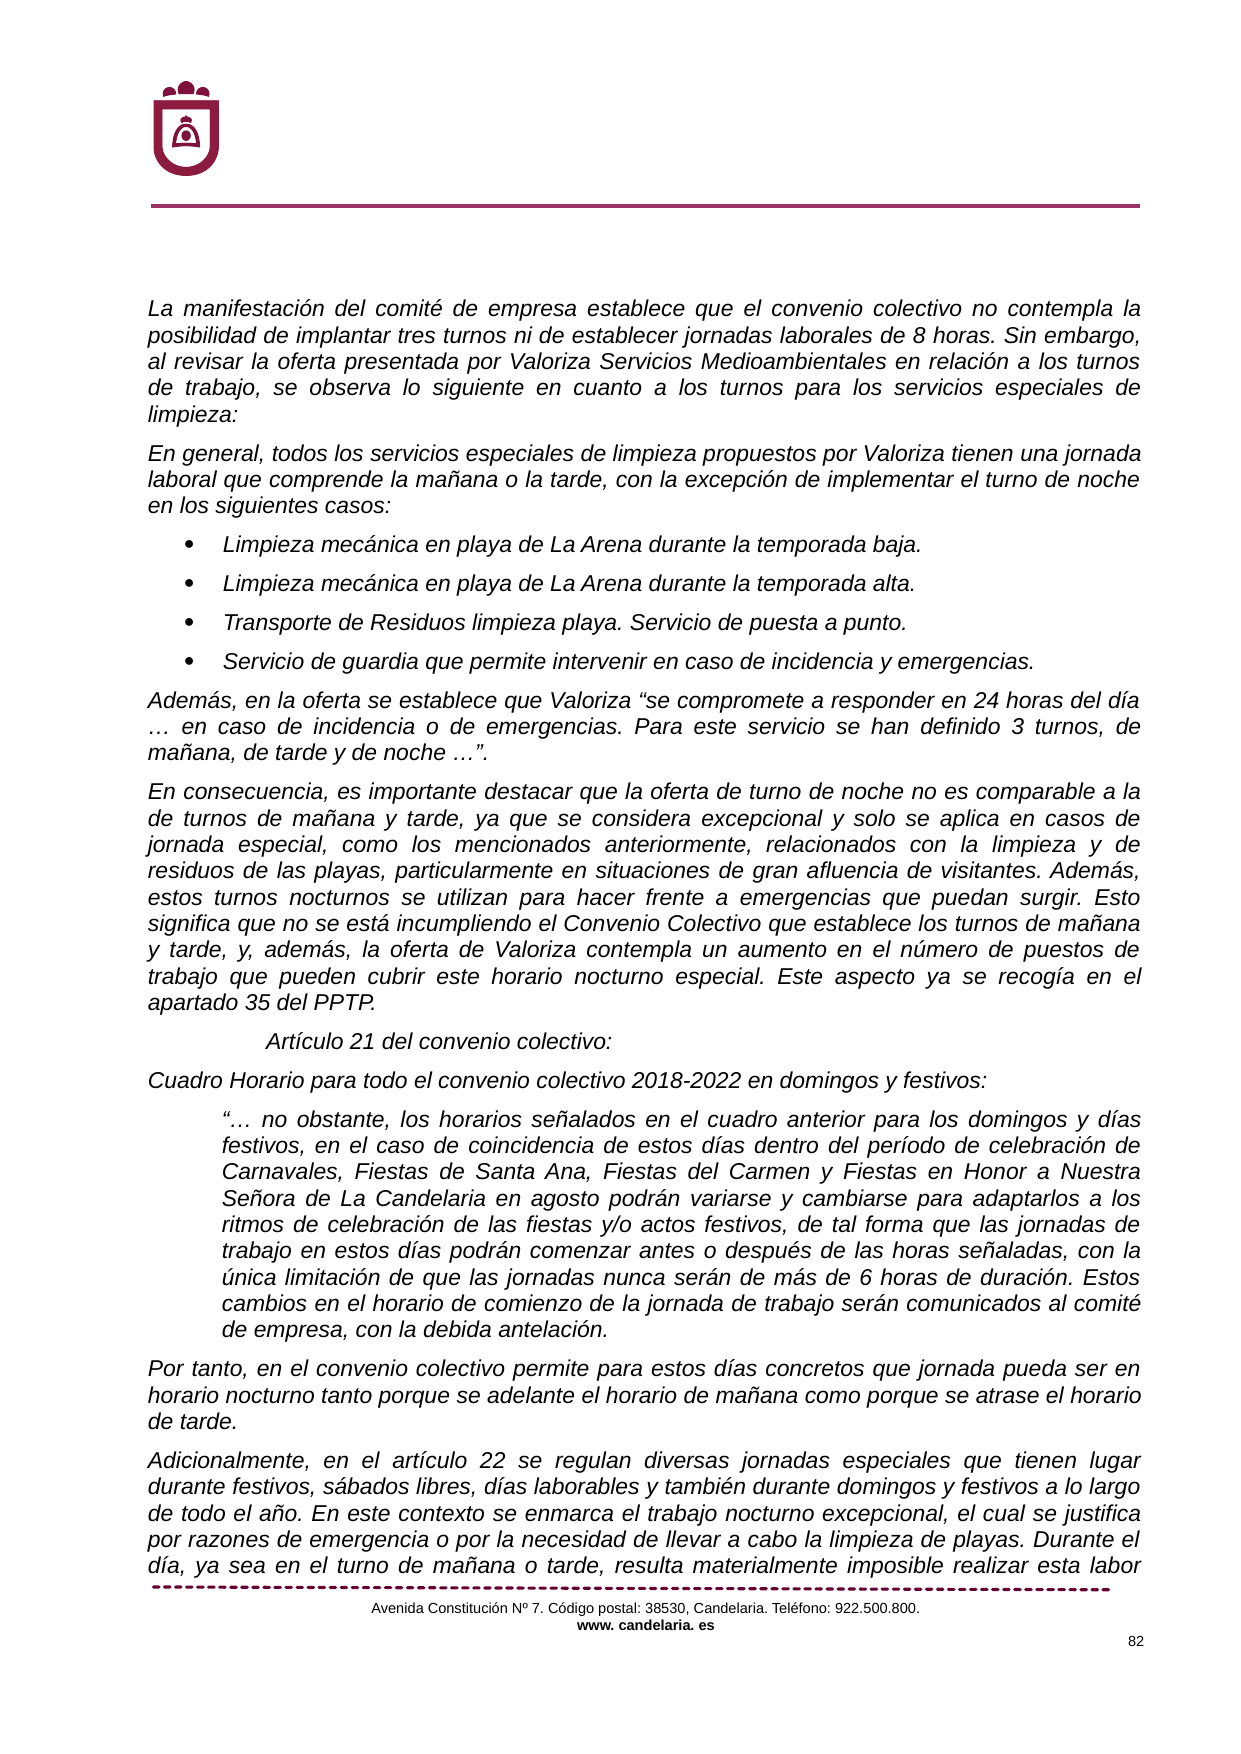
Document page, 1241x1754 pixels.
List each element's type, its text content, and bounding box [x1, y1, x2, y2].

text “… no obstante, los horarios señalados en el cuadro anterior para los domingos y días festivos, en el caso de coincidencia de estos días dentro del período de celebración de Carnavales, Fiestas de Santa Ana, Fiestas del Carmen y Fiestas en Honor a Nuestra Señora de La Candelaria en agosto podrán variarse y cambiarse para adaptarlos a los ritmos de celebración de las fiestas y/o actos festivos, de tal forma que las jornadas de trabajo en estos días podrán comenzar antes o después de las horas señaladas, con la única limitación de que las jornadas nunca serán de más de 6 horas de duración. Estos cambios en el horario de comienzo de la jornada de trabajo serán comunicados al comité de empresa, con la debida antelación. [222, 1106, 1144, 1343]
text Artículo 21 del convenio colectivo: [266, 1028, 1144, 1054]
list Servicio de guardia que permite intervenir en caso de incidencia y emergencias. [185, 648, 1144, 674]
text La manifestación del comité de empresa establece que el convenio colectivo no contempla la posibilidad de implantar tres turnos ni de establecer jornadas laborales de 8 horas. Sin embargo, al revisar la oferta presentada por Valoriza Servicios Medioambientales en relación a los turnos de trabajo, se observa lo siguiente en cuanto a los turnos para los servicios especiales de limpieza: [148, 295, 1144, 427]
text Cuadro Horario para todo el convenio colectivo 2018-2022 en domingos y festivos: [148, 1067, 1144, 1093]
text Por tanto, en el convenio colectivo permite para estos días concretos que jornada pueda ser en horario nocturno tanto porque se adelante el horario de mañana como porque se atrase el horario de tarde. [148, 1355, 1144, 1434]
text En general, todos los servicios especiales de limpieza propuestos por Valoriza tienen una jornada laboral que comprende la mañana o la tarde, con la excepción de implementar el turno de noche en los siguientes casos: [148, 439, 1144, 519]
text Adicionalmente, en el artículo 22 se regulan diversas jornadas especiales que tienen lugar durante festivos, sábados libres, días laborables y también durante domingos y festivos a lo largo de todo el año. En este contexto se enmarca el trabajo nocturno excepcional, el cual se justifica por razones de emergencia o por la necesidad de llevar a cabo la limpieza de playas. Durante el día, ya sea en el turno de mañana o tarde, resulta materialmente imposible realizar esta labor [148, 1447, 1144, 1578]
list Limpieza mecánica en playa de La Arena durante la temporada alta. [185, 570, 1144, 596]
text Además, en la oferta se establece que Valoriza “se compromete a responder en 24 horas del día … en caso de incidencia o de emergencias. Para este servicio se han definido 3 turnos, de mañana, de tarde y de noche …”. [148, 687, 1144, 766]
text En consecuencia, es importante destacar que la oferta de turno de noche no es comparable a la de turnos de mañana y tarde, ya que se considera excepcional y solo se aplica en casos de jornada especial, como los mencionados anteriormente, relacionados con la limpieza y de residuos de las playas, particularmente en situaciones de gran afluencia de visitantes. Además, estos turnos nocturnos se utilizan para hacer frente a emergencias que puedan surgir. Esto significa que no se está incumpliendo el Convenio Colectivo que establece los turnos de mañana y tarde, y, además, la oferta de Valoriza contempla un aumento en el número de puestos de trabajo que pueden cubrir este horario nocturno especial. Este aspecto ya se recogía en el apartado 35 del PPTP. [148, 778, 1144, 1015]
list Transporte de Residuos limpieza playa. Servicio de puesta a punto. [185, 609, 1144, 635]
list Limpieza mecánica en playa de La Arena durante la temporada baja. [185, 531, 1144, 557]
